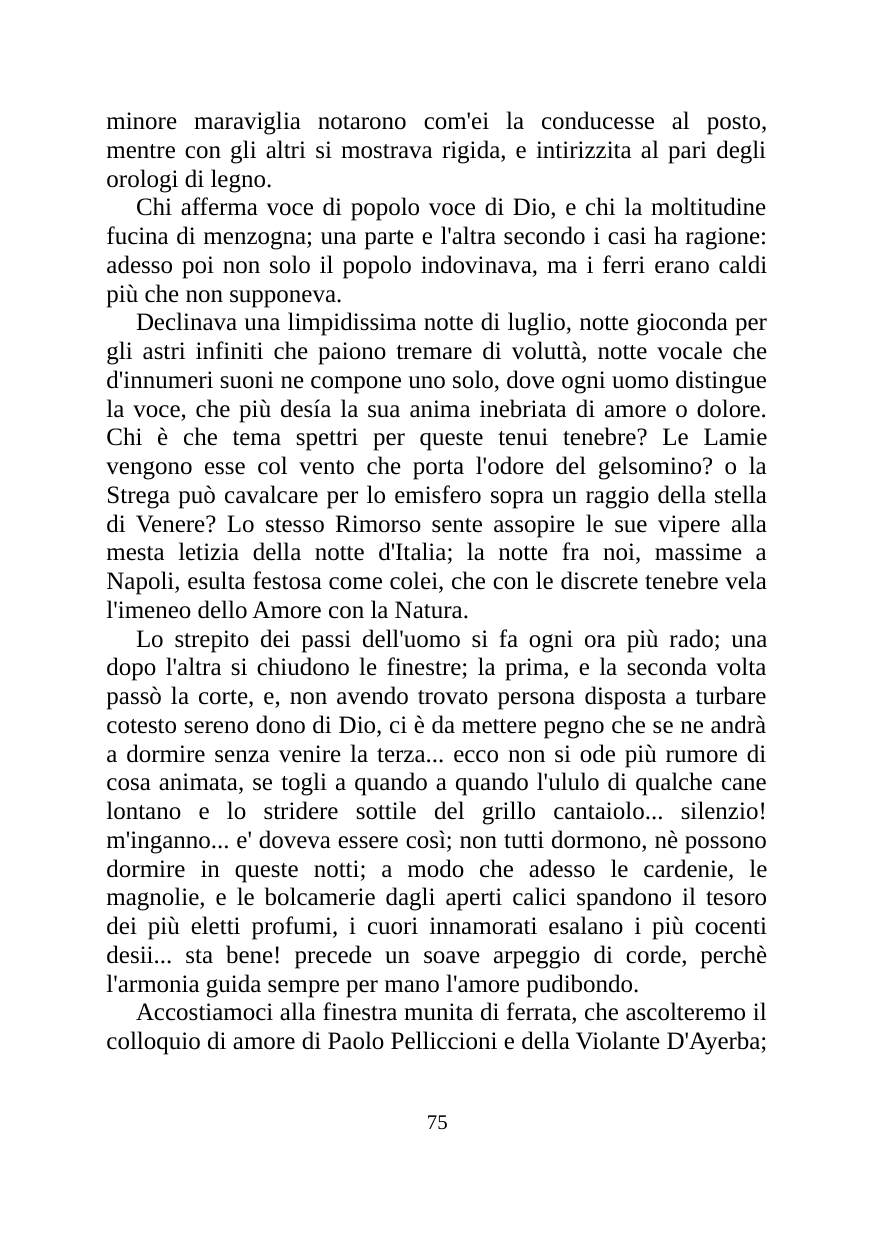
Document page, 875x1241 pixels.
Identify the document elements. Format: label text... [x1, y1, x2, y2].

text Declinava una limpidissima notte di luglio, notte gioconda per gli astri infiniti che paiono tremare di voluttà, notte vocale che d'innumeri suoni ne compone uno solo, dove ogni uomo distingue la voce, che più desía la sua anima inebriata di amore o dolore. Chi è che tema spettri per queste tenui tenebre? Le Lamie vengono esse col vento che porta l'odore del gelsomino? o la Strega può cavalcare per lo emisfero sopra un raggio della stella di Venere? Lo stesso Rimorso sente assopire le sue vipere alla mesta letizia della notte d'Italia; la notte fra noi, massime a Napoli, esulta festosa come colei, che con le discrete tenebre vela l'imeneo dello Amore con la Natura. [106, 307, 768, 624]
text minore maraviglia notarono com'ei la conducesse al posto, mentre con gli altri si mostrava rigida, e intirizzita al pari degli orologi di legno. [106, 106, 768, 192]
text Accostiamoci alla finestra munita di ferrata, che ascolteremo il colloquio di amore di Paolo Pelliccioni e della Violante D'Ayerba; [106, 997, 768, 1055]
text Chi afferma voce di popolo voce di Dio, e chi la moltitudine fucina di menzogna; una parte e l'altra secondo i casi ha ragione: adesso poi non solo il popolo indovinava, ma i ferri erano caldi più che non supponeva. [106, 192, 768, 307]
text Lo strepito dei passi dell'uomo si fa ogni ora più rado; una dopo l'altra si chiudono le finestre; la prima, e la seconda volta passò la corte, e, non avendo trovato persona disposta a turbare cotesto sereno dono di Dio, ci è da mettere pegno che se ne andrà a dormire senza venire la terza... ecco non si ode più rumore di cosa animata, se togli a quando a quando l'ululo di qualche cane lontano e lo stridere sottile del grillo cantaiolo... silenzio! m'inganno... e' doveva essere così; non tutti dormono, nè possono dormire in queste notti; a modo che adesso le cardenie, le magnolie, e le bolcamerie dagli aperti calici spandono il tesoro dei più eletti profumi, i cuori innamorati esalano i più cocenti desii... sta bene! precede un soave arpeggio di corde, perchè l'armonia guida sempre per mano l'amore pudibondo. [106, 624, 768, 997]
